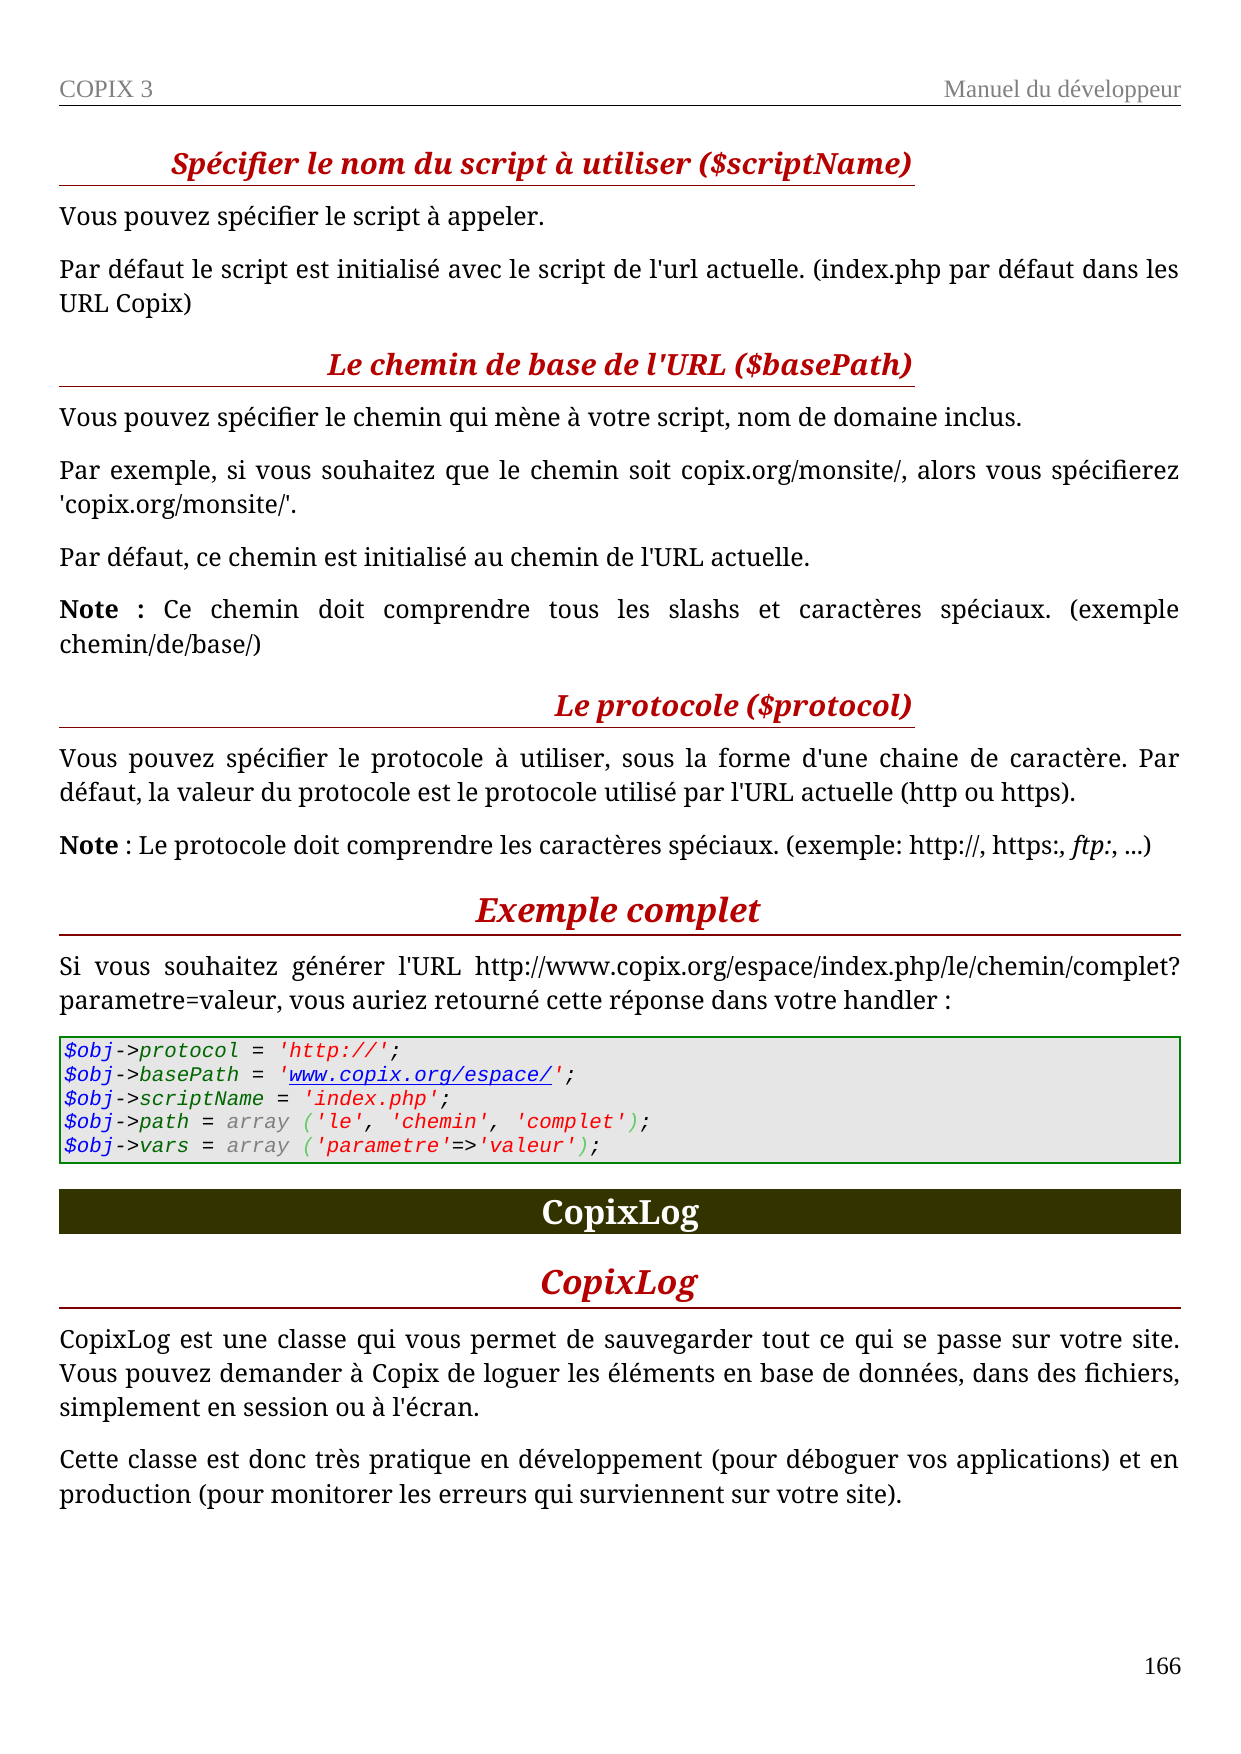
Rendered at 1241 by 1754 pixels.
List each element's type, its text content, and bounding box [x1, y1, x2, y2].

text Si vous souhaitez générer l'URL http://www.copix.org/espace/index.php/le/chemin/complet?parametre=valeur, vous auriez retourné cette réponse dans votre handler : [59, 949, 1181, 1017]
text Note : Ce chemin doit comprendre tous les slashs et caractères spéciaux. (exemple chemin/de/base/) [59, 592, 1181, 660]
text Vous pouvez spécifier le script à appeler. [59, 198, 1181, 232]
subtitle CopixLog [59, 1189, 1181, 1234]
text $obj->vars = array ('parametre'=>'valeur'); [61, 1130, 1179, 1162]
text $obj->path = array ('le', 'chemin', 'complet'); [61, 1106, 1179, 1130]
text Cette classe est donc très pratique en développement (pour déboguer vos applications) et en production (pour monitorer les erreurs qui surviennent sur votre site). [59, 1442, 1181, 1510]
subtitle Exemple complet [59, 887, 1181, 934]
text $obj->basePath = 'www.copix.org/espace/'; [61, 1059, 1179, 1083]
text Vous pouvez spécifier le chemin qui mène à votre script, nom de domaine inclus. [59, 400, 1181, 434]
text CopixLog est une classe qui vous permet de sauvegarder tout ce qui se passe sur votre site. Vous pouvez demander à Copix de loguer les éléments en base de données, dans des fichiers, simplement en session ou à l'écran. [59, 1321, 1181, 1423]
text Par exemple, si vous souhaitez que le chemin soit copix.org/monsite/, alors vous spécifierez 'copix.org/monsite/'. [59, 452, 1181, 521]
subtitle CopixLog [59, 1259, 1181, 1307]
text Note : Le protocole doit comprendre les caractères spéciaux. (exemple: http://, https:, ftp:, ...) [59, 827, 1181, 862]
text Vous pouvez spécifier le protocole à utiliser, sous la forme d'une chaine de caractère. Par défaut, la valeur du protocole est le protocole utilisé par l'URL actuelle (http ou https). [59, 741, 1181, 809]
text Par défaut, ce chemin est initialisé au chemin de l'URL actuelle. [59, 539, 1181, 573]
subtitle Spécifier le nom du script à utiliser ($scriptName) [59, 143, 915, 185]
text Par défaut le script est initialisé avec le script de l'url actuelle. (index.php par défaut dans les URL Copix) [59, 251, 1181, 319]
subtitle Le chemin de base de l'URL ($basePath) [59, 344, 915, 386]
text $obj->protocol = 'http://'; [61, 1038, 1179, 1059]
subtitle Le protocole ($protocol) [59, 685, 915, 727]
text $obj->scriptName = 'index.php'; [61, 1083, 1179, 1106]
